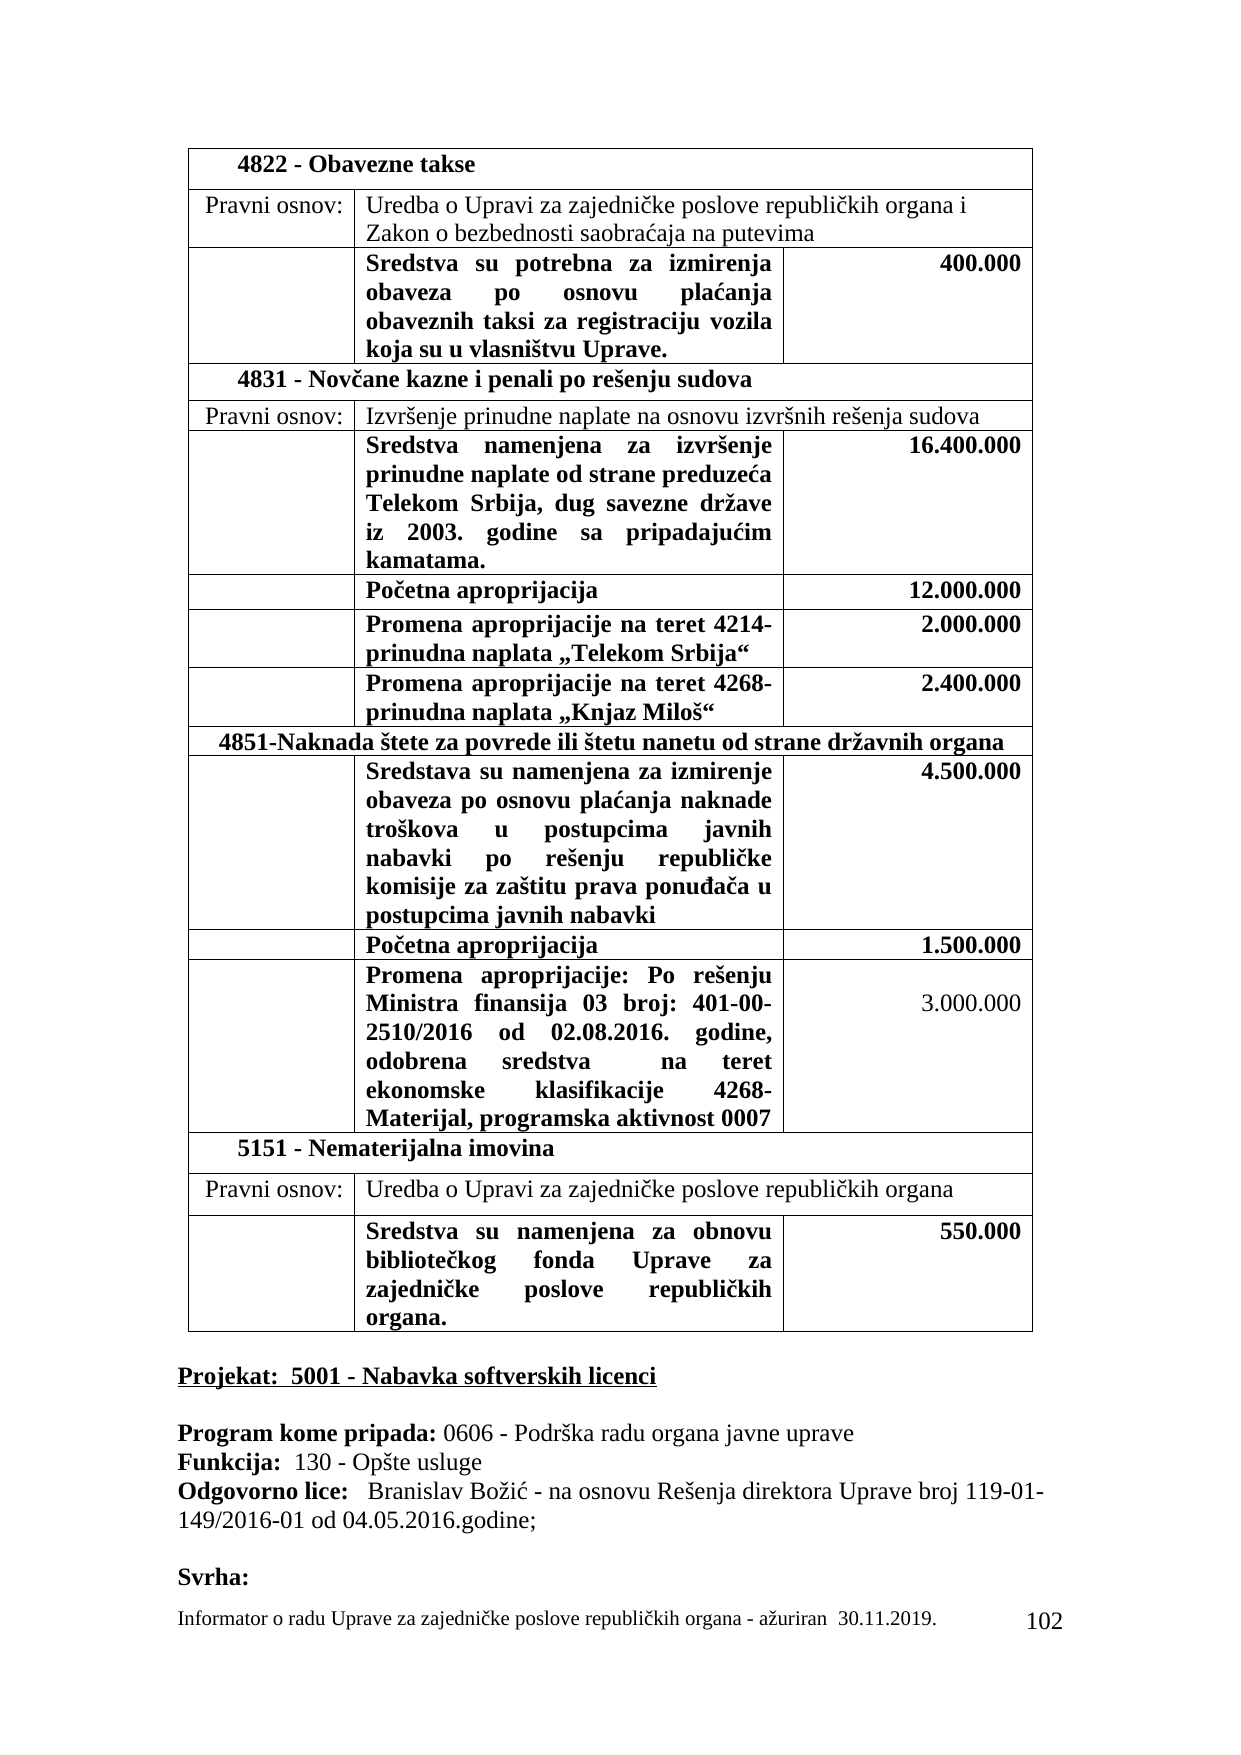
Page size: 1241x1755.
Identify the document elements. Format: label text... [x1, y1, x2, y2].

table_cell Sredstava su namenjena za izmirenje obaveza po osnovu plaćanja naknade troškova u postupcima javnih nabavki po rešenju republičke komisije za zaštitu prava ponuđača u postupcima javnih nabavki [355, 756, 783, 929]
table_cell [189, 930, 354, 959]
table_cell 4831 - Novčane kazne i penali po rešenju sudova [189, 364, 1032, 400]
table_cell Početna aproprijacija [355, 575, 783, 608]
table_cell 550.000 [784, 1216, 1032, 1331]
table_cell [1033, 148, 1074, 189]
table_cell [189, 431, 354, 574]
table_cell [1033, 667, 1074, 726]
table_cell Promena aproprijacije: Po rešenju Ministra finansija 03 broj: 401-00-2510/2016 od 02.08.2016. godine, odobrena sredstva na teret ekonomske klasifikacije 4268-Materijal, programska aktivnost 0007 [355, 960, 783, 1132]
table_cell Pravni osnov: [189, 401, 354, 429]
table_cell [1033, 1132, 1074, 1173]
text Projekat: 5001 - Nabavka softverskih licenci [177, 1361, 1063, 1390]
table_cell 5151 - Nematerijalna imovina [189, 1133, 1032, 1173]
table_cell [189, 610, 354, 667]
table_cell [189, 248, 354, 363]
table_cell [1033, 609, 1074, 667]
table_cell [1033, 929, 1074, 959]
table_cell 2.400.000 [784, 668, 1032, 726]
table_cell Promena aproprijacije na teret 4268-prinudna naplata „Knjaz Miloš“ [355, 668, 783, 726]
table_cell [1033, 430, 1074, 574]
table_cell [1033, 400, 1074, 429]
table_cell [1033, 959, 1074, 1132]
table_cell Uredba o Upravi za zajedničke poslove republičkih organa [355, 1174, 1032, 1215]
table_cell [189, 575, 354, 608]
table_cell 16.400.000 [784, 431, 1032, 574]
table_cell 400.000 [784, 248, 1032, 363]
table_cell [189, 756, 354, 929]
table_cell [189, 960, 354, 1132]
table_cell [1033, 1215, 1074, 1331]
table_cell 4851-Naknada štete za povrede ili štetu nanetu od strane državnih organa [189, 727, 1032, 755]
table_cell Početna aproprijacija [355, 930, 783, 959]
table_cell [1033, 755, 1074, 929]
table_cell [189, 668, 354, 726]
table_cell Sredstva su namenjena za obnovu bibliotečkog fonda Uprave za zajedničke poslove republičkih organa. [355, 1216, 783, 1331]
table_cell [1033, 247, 1074, 363]
table_cell Pravni osnov: [189, 1174, 354, 1215]
table_cell 12.000.000 [784, 575, 1032, 608]
table_cell 4.500.000 [784, 756, 1032, 929]
table_cell 3.000.000 [784, 960, 1032, 1132]
table_cell 2.000.000 [784, 610, 1032, 667]
table_cell [1033, 1173, 1074, 1215]
table_cell Izvršenje prinudne naplate na osnovu izvršnih rešenja sudova [355, 401, 1032, 429]
table_cell 1.500.000 [784, 930, 1032, 959]
table_cell 4822 - Obavezne takse [189, 149, 1032, 189]
table_cell [1033, 574, 1074, 608]
text Program kome pripada: 0606 - Podrška radu organa javne uprave Funkcija: 130 - Opšte usluge Odgovorno lice: Branislav Božić - na osnovu Rešenja direktora Uprave broj 119-01-149/2016-01 od 04.05.2016.godine; [177, 1390, 1063, 1533]
table_cell Promena aproprijacije na teret 4214-prinudna naplata „Telekom Srbija“ [355, 610, 783, 667]
table_cell [189, 1216, 354, 1331]
table_cell [1033, 189, 1074, 247]
table_cell Pravni osnov: [189, 190, 354, 247]
table_cell [1033, 363, 1074, 400]
table_cell Uredba o Upravi za zajedničke poslove republičkih organa i Zakon o bezbednosti saobraćaja na putevima [355, 190, 1032, 247]
table_cell Sredstva namenjena za izvršenje prinudne naplate od strane preduzeća Telekom Srbija, dug savezne države iz 2003. godine sa pripadajućim kamatama. [355, 431, 783, 574]
table_cell Sredstva su potrebna za izmirenja obaveza po osnovu plaćanja obaveznih taksi za registraciju vozila koja su u vlasništvu Uprave. [355, 248, 783, 363]
text Svrha: [177, 1533, 1063, 1591]
table_cell [1033, 726, 1074, 755]
